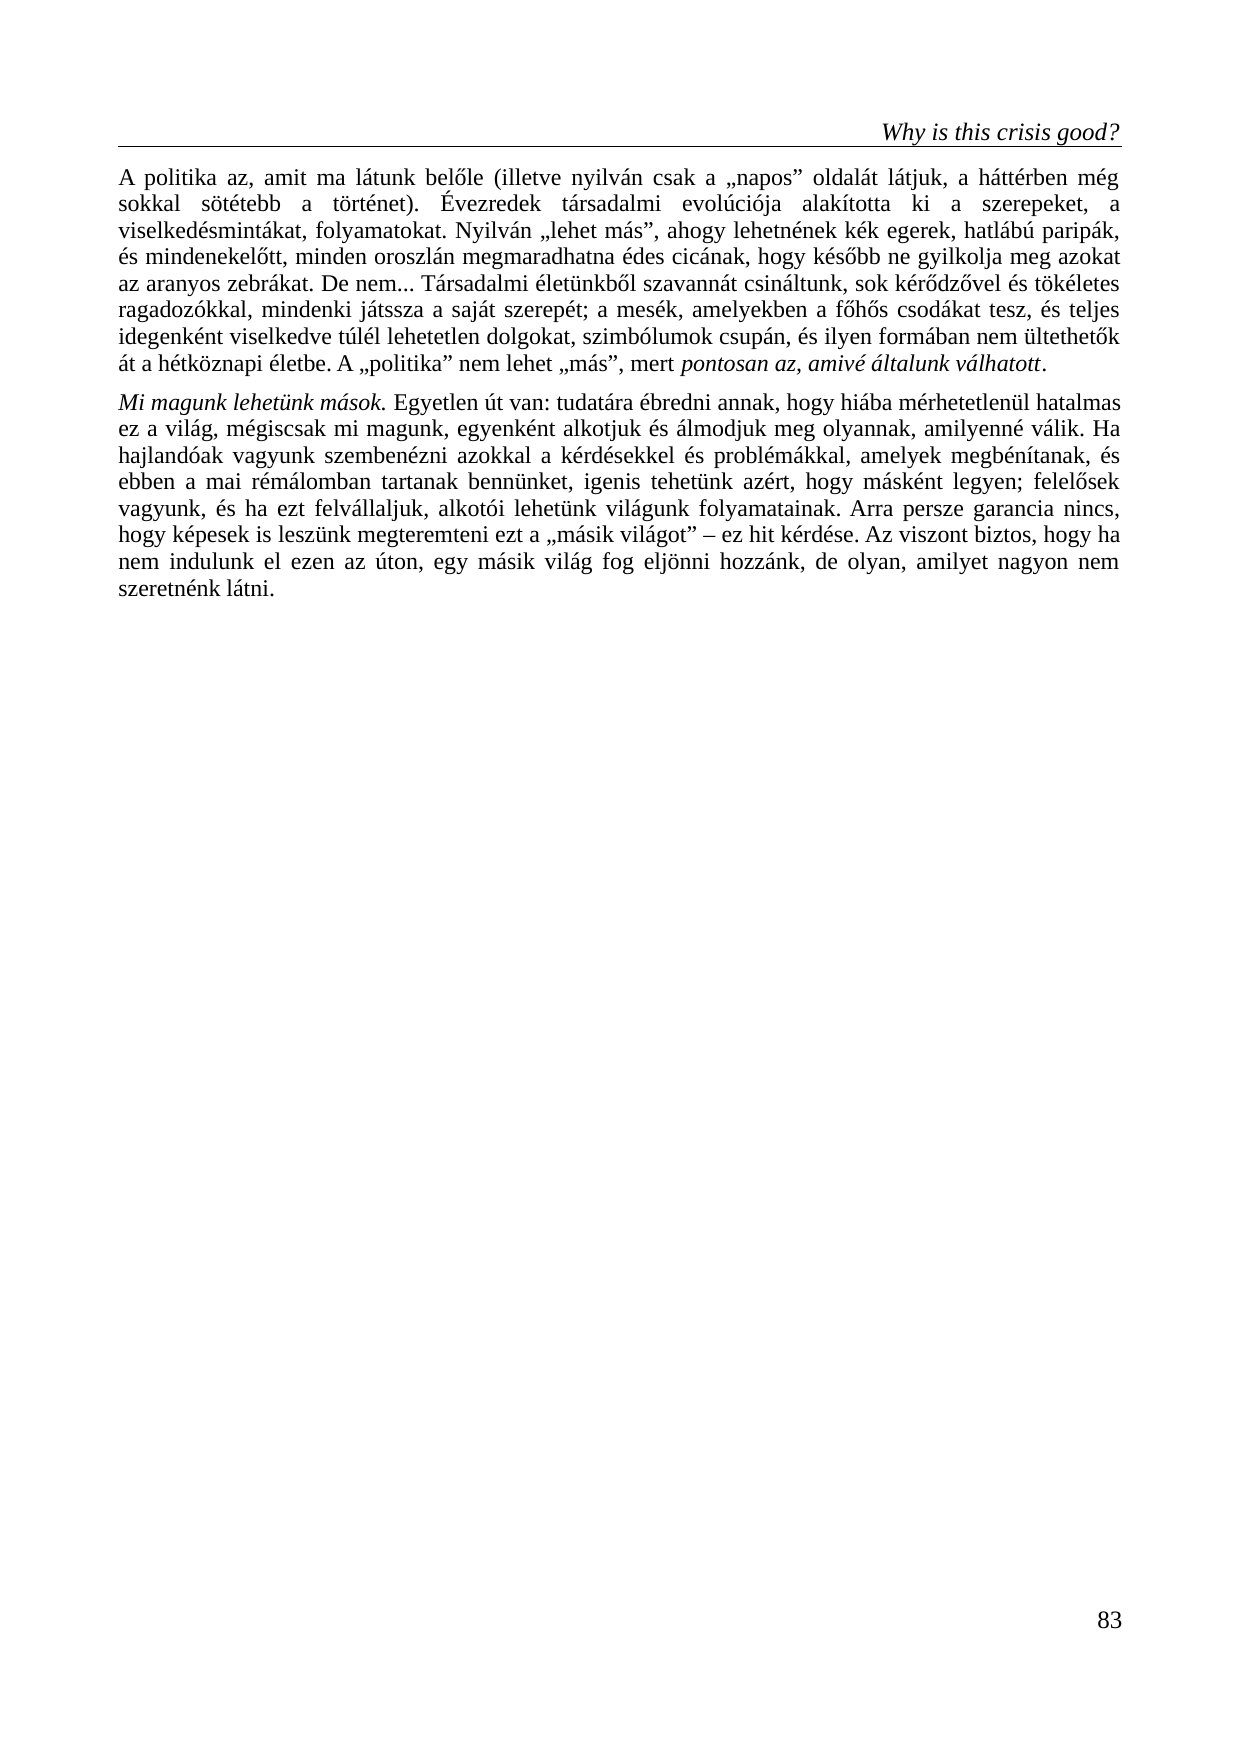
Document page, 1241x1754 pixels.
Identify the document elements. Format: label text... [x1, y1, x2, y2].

text Mi magunk lehetünk mások. Egyetlen út van: tudatára ébredni annak, hogy hiába mérhetetlenül hatalmas ez a világ, mégiscsak mi magunk, egyenként alkotjuk és álmodjuk meg olyannak, amilyenné válik. Ha hajlandóak vagyunk szembenézni azokkal a kérdésekkel és problémákkal, amelyek megbénítanak, és ebben a mai rémálomban tartanak bennünket, igenis tehetünk azért, hogy másként legyen; felelősek vagyunk, és ha ezt felvállaljuk, alkotói lehetünk világunk folyamatainak. Arra persze garancia nincs, hogy képesek is leszünk megteremteni ezt a „másik világot” – ez hit kérdése. Az viszont biztos, hogy ha nem indulunk el ezen az úton, egy másik világ fog eljönni hozzánk, de olyan, amilyet nagyon nem szeretnénk látni. [118, 389, 1122, 601]
text A politika az, amit ma látunk belőle (illetve nyilván csak a „napos” oldalát látjuk, a háttérben még sokkal sötétebb a történet). Évezredek társadalmi evolúciója alakította ki a szerepeket, a viselkedésmintákat, folyamatokat. Nyilván „lehet más”, ahogy lehetnének kék egerek, hatlábú paripák, és mindenekelőtt, minden oroszlán megmaradhatna édes cicának, hogy később ne gyilkolja meg azokat az aranyos zebrákat. De nem... Társadalmi életünkből szavannát csináltunk, sok kérődzővel és tökéletes ragadozókkal, mindenki játssza a saját szerepét; a mesék, amelyekben a főhős csodákat tesz, és teljes idegenként viselkedve túlél lehetetlen dolgokat, szimbólumok csupán, és ilyen formában nem ültethetők át a hétköznapi életbe. A „politika” nem lehet „más”, mert pontosan az, amivé általunk válhatott. [118, 164, 1122, 376]
